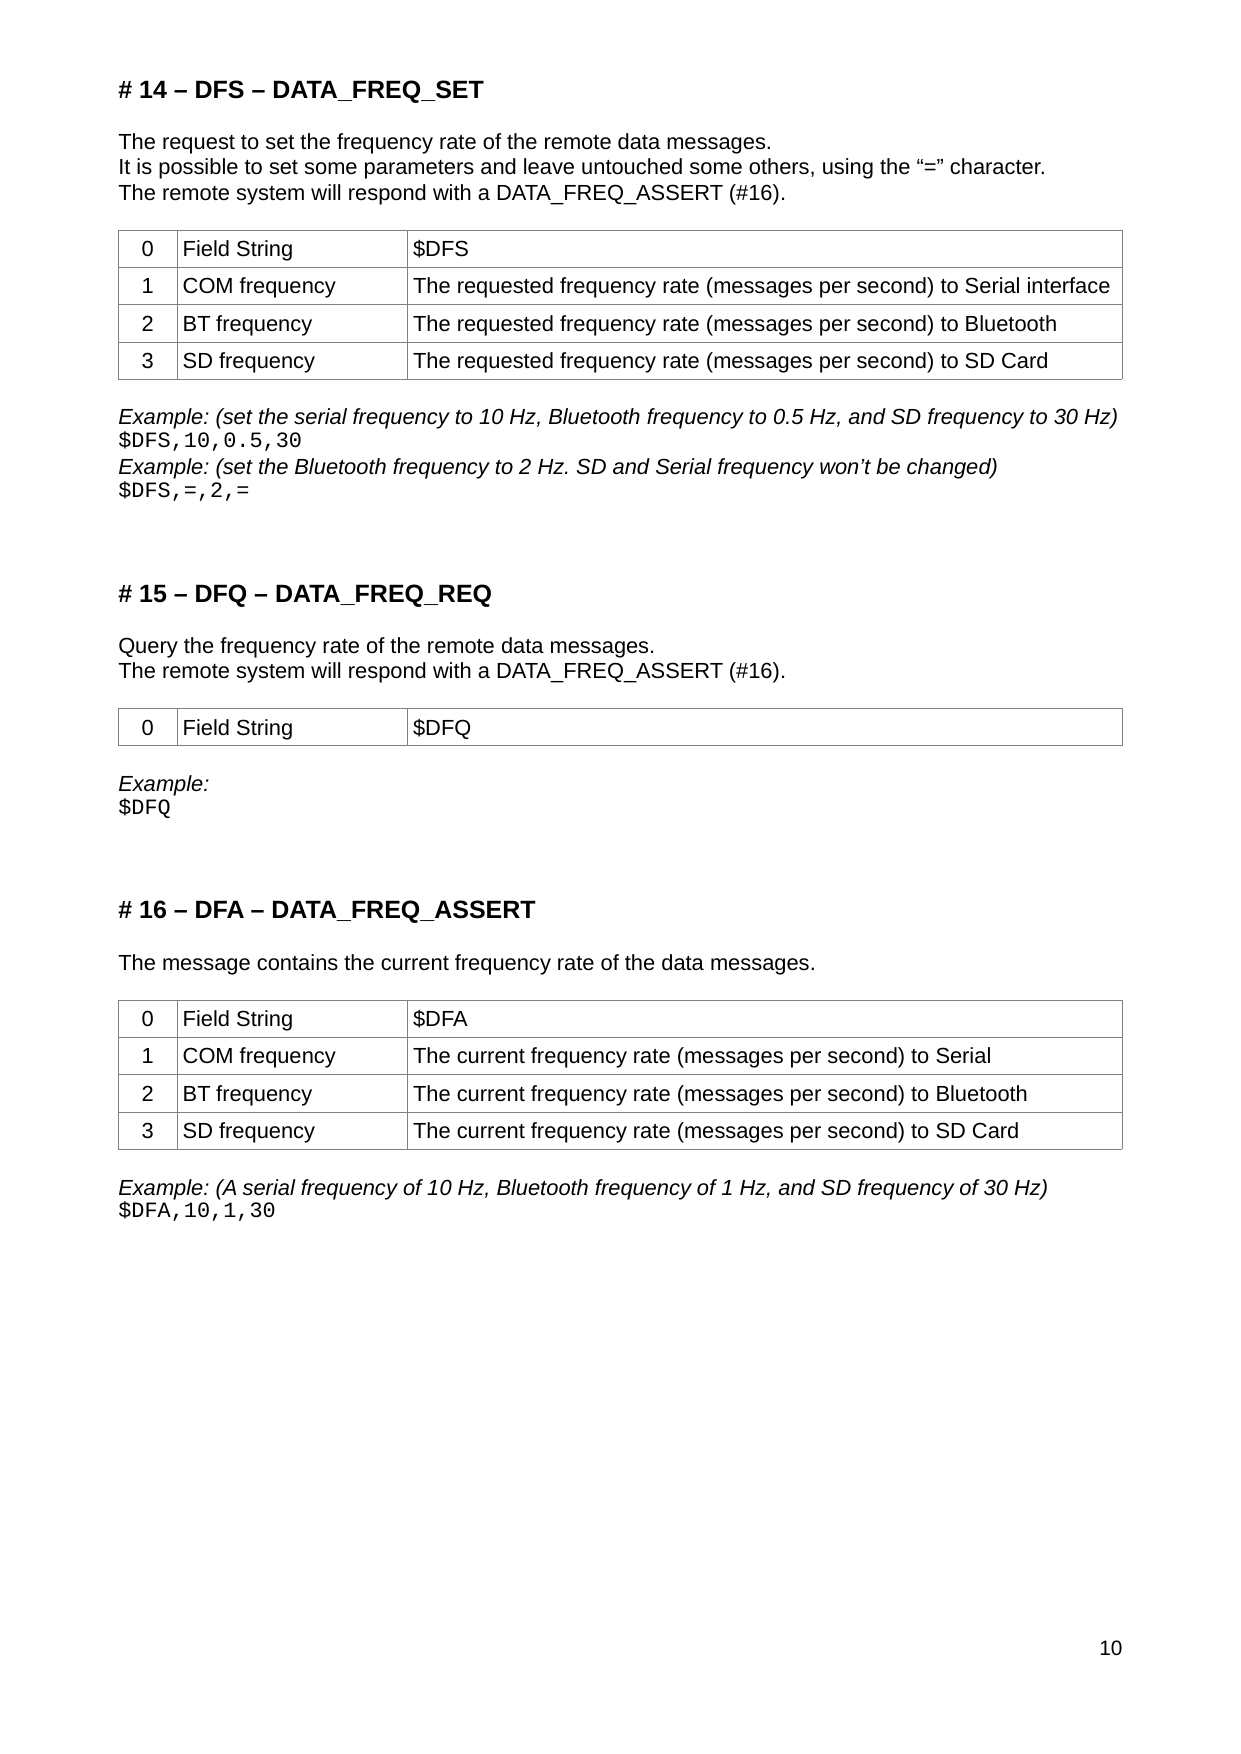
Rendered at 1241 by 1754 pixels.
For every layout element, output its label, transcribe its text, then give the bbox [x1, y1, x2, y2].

text Example: (set the Bluetooth frequency to 2 Hz. SD and Serial frequency won’t be changed) [118, 454, 1122, 479]
text $DFS,=,2,= [118, 479, 1122, 504]
table_cell 1 [119, 268, 177, 304]
text The remote system will respond with a DATA_FREQ_ASSERT (#16). [118, 179, 1122, 204]
table_cell BT frequency [178, 1075, 407, 1111]
text # 16 – DFA – DATA_FREQ_ASSERT [118, 896, 1122, 924]
text # 15 – DFQ – DATA_FREQ_REQ [118, 579, 1122, 607]
table_cell The requested frequency rate (messages per second) to SD Card [408, 343, 1122, 378]
text It is possible to set some parameters and leave untouched some others, using the “=” character. [118, 154, 1122, 179]
table_cell SD frequency [178, 343, 407, 378]
table_cell 1 [119, 1038, 177, 1074]
table_cell SD frequency [178, 1113, 407, 1149]
table_header $DFA [408, 1001, 1122, 1037]
text Example: (set the serial frequency to 10 Hz, Bluetooth frequency to 0.5 Hz, and SD frequency to 30 Hz) [118, 404, 1122, 429]
text The message contains the current frequency rate of the data messages. [118, 949, 1122, 975]
table_cell 3 [119, 1113, 177, 1149]
table_cell COM frequency [178, 1038, 407, 1074]
table_cell The current frequency rate (messages per second) to SD Card [408, 1113, 1122, 1149]
text $DFA,10,1,30 [118, 1199, 1122, 1224]
table_header 0 [119, 231, 177, 267]
table_header Field String [178, 709, 407, 745]
text The remote system will respond with a DATA_FREQ_ASSERT (#16). [118, 658, 1122, 683]
table_header 0 [119, 709, 177, 745]
table_cell The requested frequency rate (messages per second) to Serial interface [408, 268, 1122, 304]
table_header $DFQ [408, 709, 1122, 745]
text # 14 – DFS – DATA_FREQ_SET [118, 75, 1122, 104]
text The request to set the frequency rate of the remote data messages. [118, 129, 1122, 154]
text Query the frequency rate of the remote data messages. [118, 633, 1122, 658]
text Example: [118, 771, 1122, 796]
table_header $DFS [408, 231, 1122, 267]
text $DFS,10,0.5,30 [118, 429, 1122, 454]
table_cell The requested frequency rate (messages per second) to Bluetooth [408, 305, 1122, 341]
table_header Field String [178, 231, 407, 267]
table_cell The current frequency rate (messages per second) to Bluetooth [408, 1075, 1122, 1111]
table_cell BT frequency [178, 305, 407, 341]
text Example: (A serial frequency of 10 Hz, Bluetooth frequency of 1 Hz, and SD frequency of 30 Hz) [118, 1174, 1122, 1199]
table_header 0 [119, 1001, 177, 1037]
table_cell 3 [119, 343, 177, 378]
table_cell COM frequency [178, 268, 407, 304]
table_header Field String [178, 1001, 407, 1037]
text $DFQ [118, 796, 1122, 821]
table_cell 2 [119, 1075, 177, 1111]
table_cell The current frequency rate (messages per second) to Serial [408, 1038, 1122, 1074]
table_cell 2 [119, 305, 177, 341]
